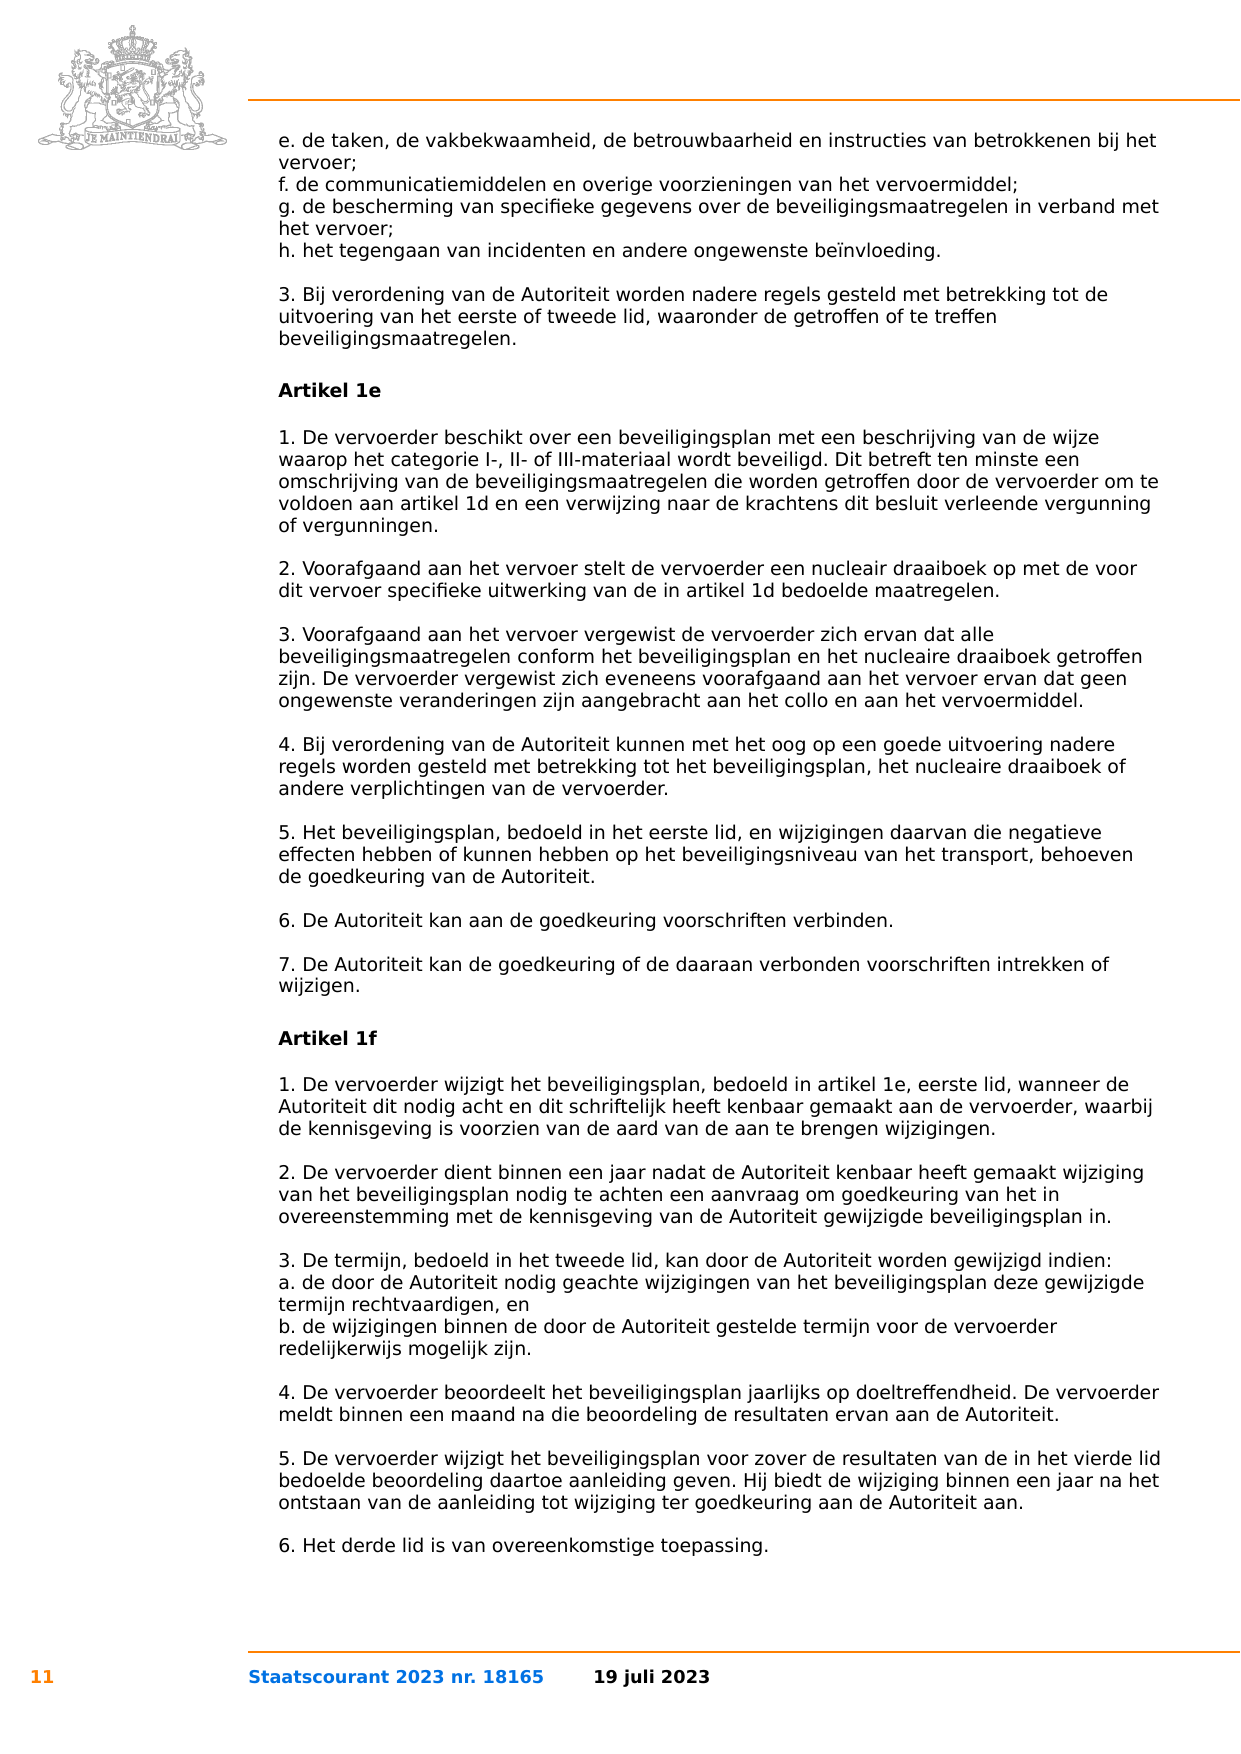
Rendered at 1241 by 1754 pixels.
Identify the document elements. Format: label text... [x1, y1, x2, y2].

picture [38, 25, 227, 150]
text a. de door de Autoriteit nodig geachte wijzigingen van het beveiligingsplan deze gewijzigde termijn rechtvaardigen, en [278, 1272, 1163, 1316]
text 6. De Autoriteit kan aan de goedkeuring voorschriften verbinden. [278, 909, 1163, 932]
text g. de bescherming van specifieke gegevens over de beveiligingsmaatregelen in verband met het vervoer; [278, 196, 1163, 240]
text 3. Voorafgaand aan het vervoer vergewist de vervoerder zich ervan dat alle beveiligingsmaatregelen conform het beveiligingsplan en het nucleaire draaiboek getroffen zijn. De vervoerder vergewist zich eveneens voorafgaand aan het vervoer ervan dat geen ongewenste veranderingen zijn aangebracht aan het collo en aan het vervoermiddel. [278, 624, 1163, 712]
text 2. Voorafgaand aan het vervoer stelt de vervoerder een nucleair draaiboek op met de voor dit vervoer specifieke uitwerking van de in artikel 1d bedoelde maatregelen. [278, 558, 1163, 602]
text 3. De termijn, bedoeld in het tweede lid, kan door de Autoriteit worden gewijzigd indien: [278, 1250, 1163, 1272]
text 5. De vervoerder wijzigt het beveiligingsplan voor zover de resultaten van de in het vierde lid bedoelde beoordeling daartoe aanleiding geven. Hij biedt de wijziging binnen een jaar na het ontstaan van de aanleiding tot wijziging ter goedkeuring aan de Autoriteit aan. [278, 1448, 1163, 1513]
text 4. De vervoerder beoordeelt het beveiligingsplan jaarlijks op doeltreffendheid. De vervoerder meldt binnen een maand na die beoordeling de resultaten ervan aan de Autoriteit. [278, 1382, 1163, 1426]
text 6. Het derde lid is van overeenkomstige toepassing. [278, 1535, 1163, 1557]
text h. het tegengaan van incidenten en andere ongewenste beïnvloeding. [278, 240, 1163, 262]
text 7. De Autoriteit kan de goedkeuring of de daaraan verbonden voorschriften intrekken of wijzigen. [278, 953, 1163, 997]
text 3. Bij verordening van de Autoriteit worden nadere regels gesteld met betrekking tot de uitvoering van het eerste of tweede lid, waaronder de getroffen of te treffen beveiligingsmaatregelen. [278, 284, 1163, 349]
text 2. De vervoerder dient binnen een jaar nadat de Autoriteit kenbaar heeft gemaakt wijziging van het beveiligingsplan nodig te achten een aanvraag om goedkeuring van het in overeenstemming met de kennisgeving van de Autoriteit gewijzigde beveiligingsplan in. [278, 1162, 1163, 1228]
text 5. Het beveiligingsplan, bedoeld in het eerste lid, en wijzigingen daarvan die negatieve effecten hebben of kunnen hebben op het beveiligingsniveau van het transport, behoeven de goedkeuring van de Autoriteit. [278, 822, 1163, 888]
text f. de communicatiemiddelen en overige voorzieningen van het vervoermiddel; [278, 174, 1163, 196]
text 1. De vervoerder wijzigt het beveiligingsplan, bedoeld in artikel 1e, eerste lid, wanneer de Autoriteit dit nodig acht en dit schriftelijk heeft kenbaar gemaakt aan de vervoerder, waarbij de kennisgeving is voorzien van de aard van de aan te brengen wijzigingen. [278, 1074, 1163, 1140]
subtitle Artikel 1e [278, 379, 1163, 402]
text e. de taken, de vakbekwaamheid, de betrouwbaarheid en instructies van betrokkenen bij het vervoer; [278, 130, 1163, 174]
text 1. De vervoerder beschikt over een beveiligingsplan met een beschrijving van de wijze waarop het categorie I-, II- of III-materiaal wordt beveiligd. Dit betreft ten minste een omschrijving van de beveiligingsmaatregelen die worden getroffen door de vervoerder om te voldoen aan artikel 1d en een verwijzing naar de krachtens dit besluit verleende vergunning of vergunningen. [278, 427, 1163, 536]
subtitle Artikel 1f [278, 1027, 1163, 1049]
text b. de wijzigingen binnen de door de Autoriteit gestelde termijn voor de vervoerder redelijkerwijs mogelijk zijn. [278, 1316, 1163, 1360]
text 4. Bij verordening van de Autoriteit kunnen met het oog op een goede uitvoering nadere regels worden gesteld met betrekking tot het beveiligingsplan, het nucleaire draaiboek of andere verplichtingen van de vervoerder. [278, 734, 1163, 800]
